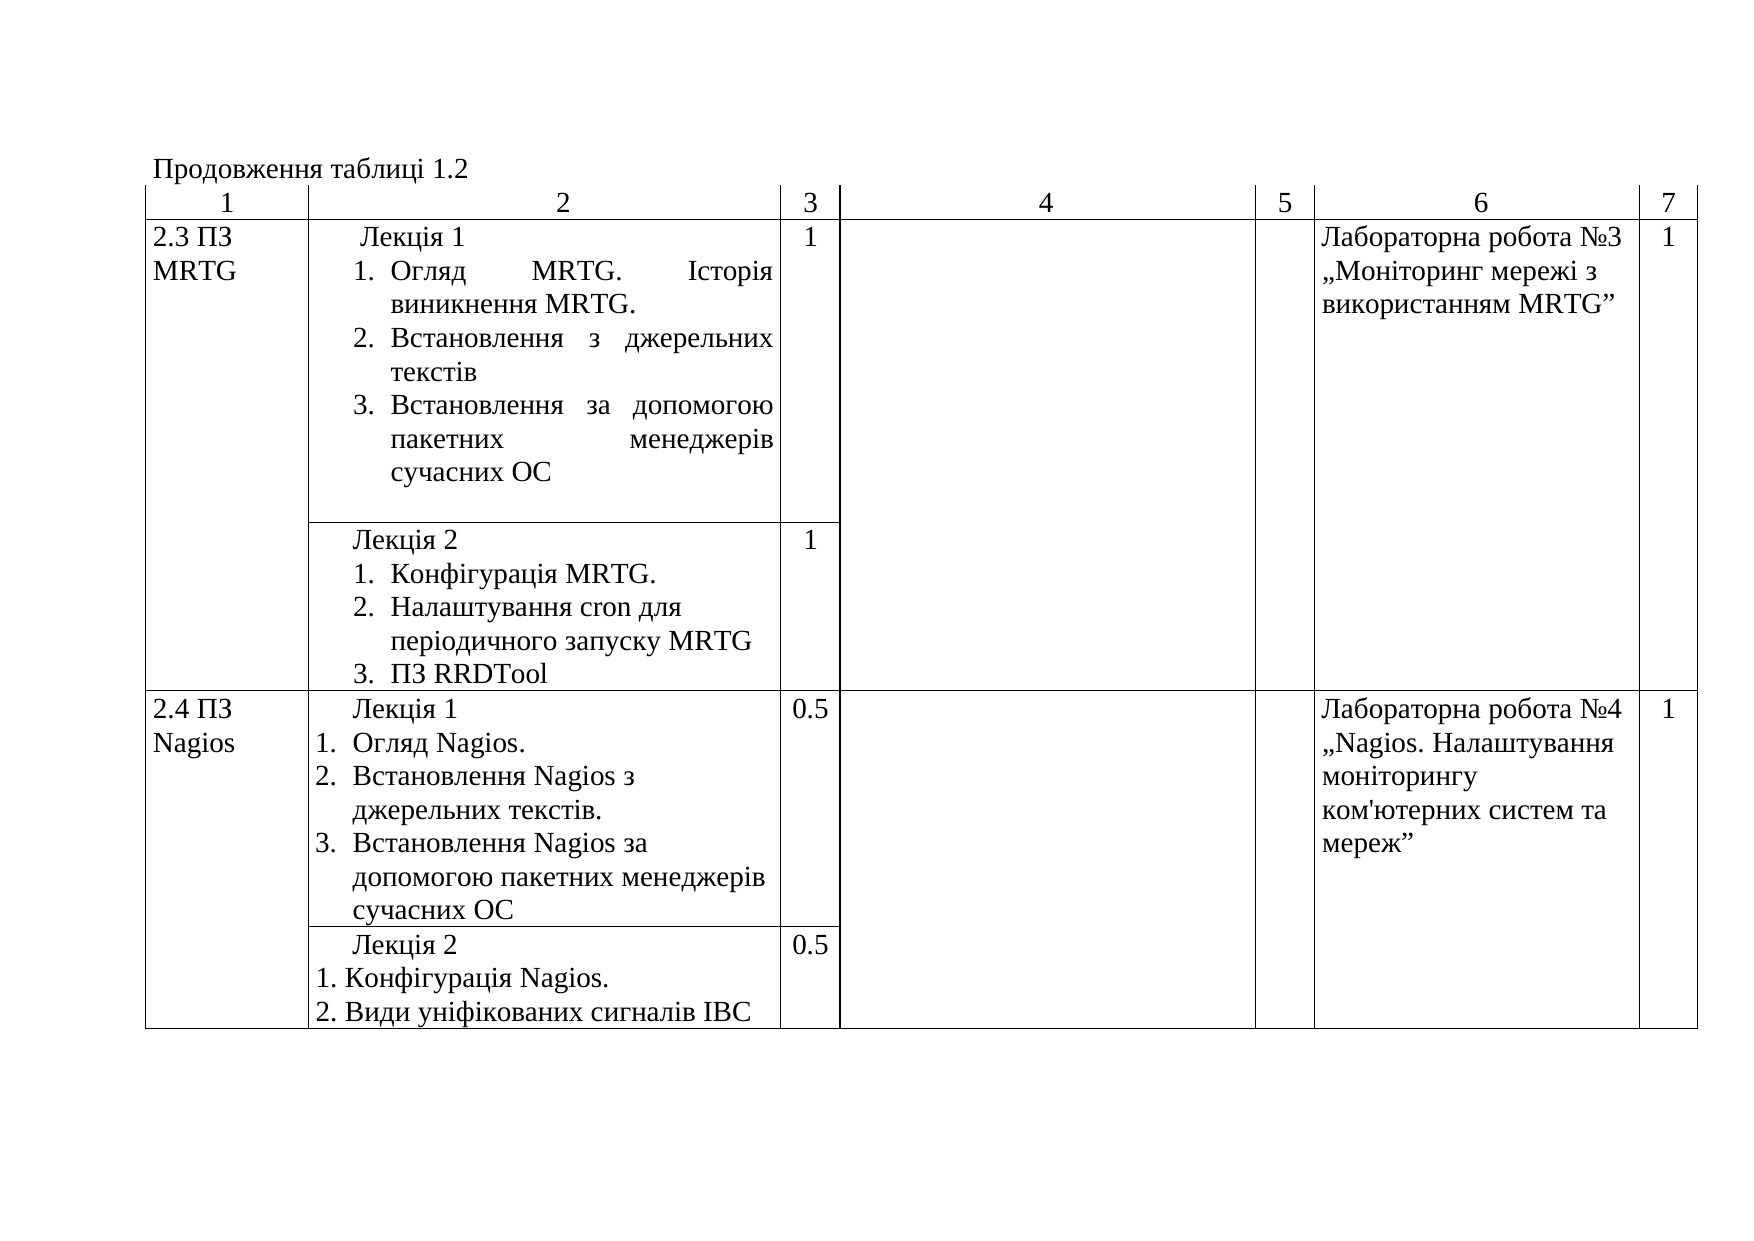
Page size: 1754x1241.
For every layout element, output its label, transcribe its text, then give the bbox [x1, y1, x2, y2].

table_cell 2.3 ПЗ MRTG [146, 220, 308, 690]
table_cell [1256, 220, 1314, 690]
table_cell 4 [841, 185, 1255, 219]
table_cell Лабораторна робота №3 „Моніторинг мережі з використанням MRTG” [1315, 220, 1639, 690]
table_cell Лекція 1 Огляд Nagios. Встановлення Nagios з джерельних текстів. Встановлення Nagios за допомогою пакетних менеджерів сучасних ОС [309, 691, 780, 926]
table_cell 5 [1256, 185, 1314, 219]
table_cell 7 [1640, 185, 1697, 219]
table_cell 0.5 [781, 691, 839, 926]
table_cell [841, 220, 1255, 690]
table_cell 6 [1315, 185, 1639, 219]
table_cell 1 [1640, 691, 1697, 1028]
table_cell 2 [309, 185, 780, 219]
table_cell 1 [781, 220, 839, 522]
table_cell [1256, 691, 1314, 1028]
table_cell 1 [781, 523, 839, 690]
table_cell 1 [1640, 220, 1697, 690]
table_cell Лекція 2 Конфігурація MRTG. Налаштування cron для періодичного запуску MRTG ПЗ RRDTool [309, 523, 780, 690]
table_cell Лекція 1 Огляд MRTG. Історія виникнення MRTG. Встановлення з джерельних текстів Встановлення за допомогою пакетних менеджерів сучасних ОС [309, 220, 780, 522]
table_cell 2.4 ПЗ Nagios [146, 691, 308, 1028]
table_cell [841, 691, 1255, 1028]
table_cell 0.5 [781, 927, 839, 1028]
table_cell 1 [146, 185, 308, 219]
table_cell 3 [781, 185, 839, 219]
table_cell Лекція 2 1. Конфігурація Nagios. 2. Види уніфікованих сигналів ІВС [309, 927, 780, 1028]
table_header Продовження таблиці 1.2 [145, 152, 1697, 185]
table_cell Лабораторна робота №4 „Nagios. Налаштування моніторингу ком'ютерних систем та мереж” [1315, 691, 1639, 1028]
